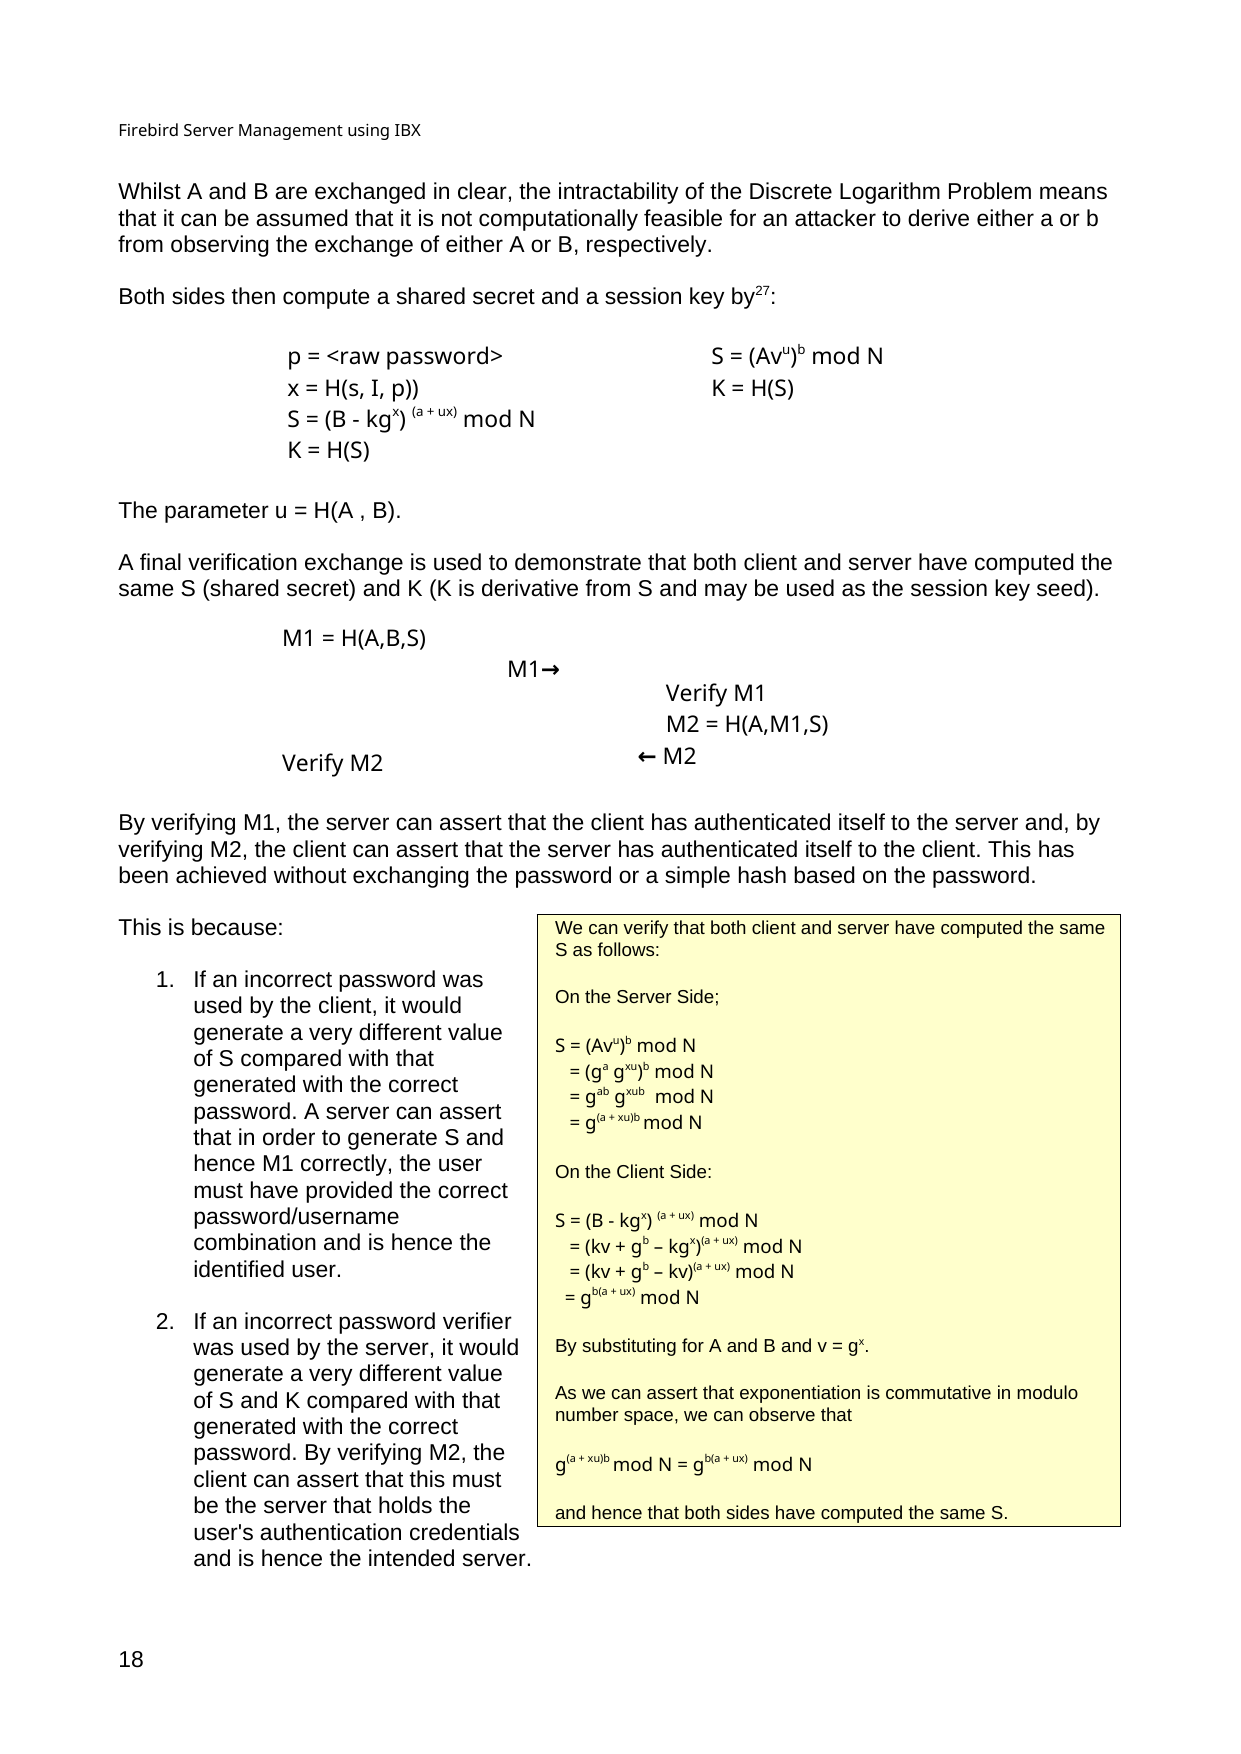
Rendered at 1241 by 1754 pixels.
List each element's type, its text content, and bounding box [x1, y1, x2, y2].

list If an incorrect password verifier was used by the server, it would generate a very different value of S and K compared with that generated with the correct password. By verifying M2, the client can assert that this must be the server that holds the user's authentication credentials and is hence the intended server. [156, 1308, 1122, 1571]
list If an incorrect password was used by the client, it would generate a very different value of S compared with that generated with the correct password. A server can assert that in order to generate S and hence M1 correctly, the user must have provided the correct password/username combination and is hence the identified user. [156, 966, 537, 1282]
table_header Verify M1 M2 = H(A,M1,S) ← M2 [623, 616, 974, 809]
table_header p = <raw password> x = H(s, I, p)) S = (B - kgx) (a + ux) mod N K = H(S) [281, 335, 621, 497]
text Both sides then compute a shared secret and a session key by: [118, 283, 1122, 309]
text = g(a + xu)b mod N [555, 1109, 1117, 1135]
text g(a + xu)b mod N = gb(a + ux) mod N [555, 1451, 1117, 1476]
text Whilst A and B are exchanged in clear, the intractability of the Discrete Logarithm Problem means that it can be assumed that it is not computationally feasible for an attacker to derive either a or b from observing the exchange of either A or B, respectively. [118, 178, 1122, 257]
text = gab gxub mod N [555, 1084, 1117, 1109]
text On the Client Side: [555, 1160, 1117, 1182]
table_header S = (Avu)b mod N K = H(S) [621, 335, 975, 497]
text S = (Avu)b mod N [555, 1033, 1117, 1058]
table_header M1 = H(A,B,S) M1→ Verify M2 [276, 616, 622, 809]
text By substituting for A and B and v = gx. [555, 1335, 1117, 1357]
text S = (B - kgx) (a + ux) mod N [555, 1207, 1117, 1233]
text = gb(a + ux) mod N [555, 1284, 1117, 1309]
text As we can assert that exponentiation is commutative in modulo number space, we can observe that [555, 1382, 1117, 1425]
text This is because: [118, 914, 537, 940]
text = (kv + gb – kgx)(a + ux) mod N [555, 1233, 1117, 1258]
text We can verify that both client and server have computed the same S as follows: [555, 917, 1117, 960]
text = (kv + gb – kv)(a + ux) mod N [555, 1258, 1117, 1284]
text A final verification exchange is used to demonstrate that both client and server have computed the same S (shared secret) and K (K is derivative from S and may be used as the session key seed). [118, 548, 1122, 601]
text The parameter u = H(A , B). [118, 497, 1122, 523]
text By verifying M1, the server can assert that the client has authenticated itself to the server and, by verifying M2, the client can assert that the server has authenticated itself to the client. This has been achieved without exchanging the password or a simple hash based on the password. [118, 809, 1122, 888]
text and hence that both sides have computed the same S. [555, 1502, 1117, 1523]
text = (ga gxu)b mod N [555, 1058, 1117, 1084]
text On the Server Side; [555, 986, 1117, 1007]
